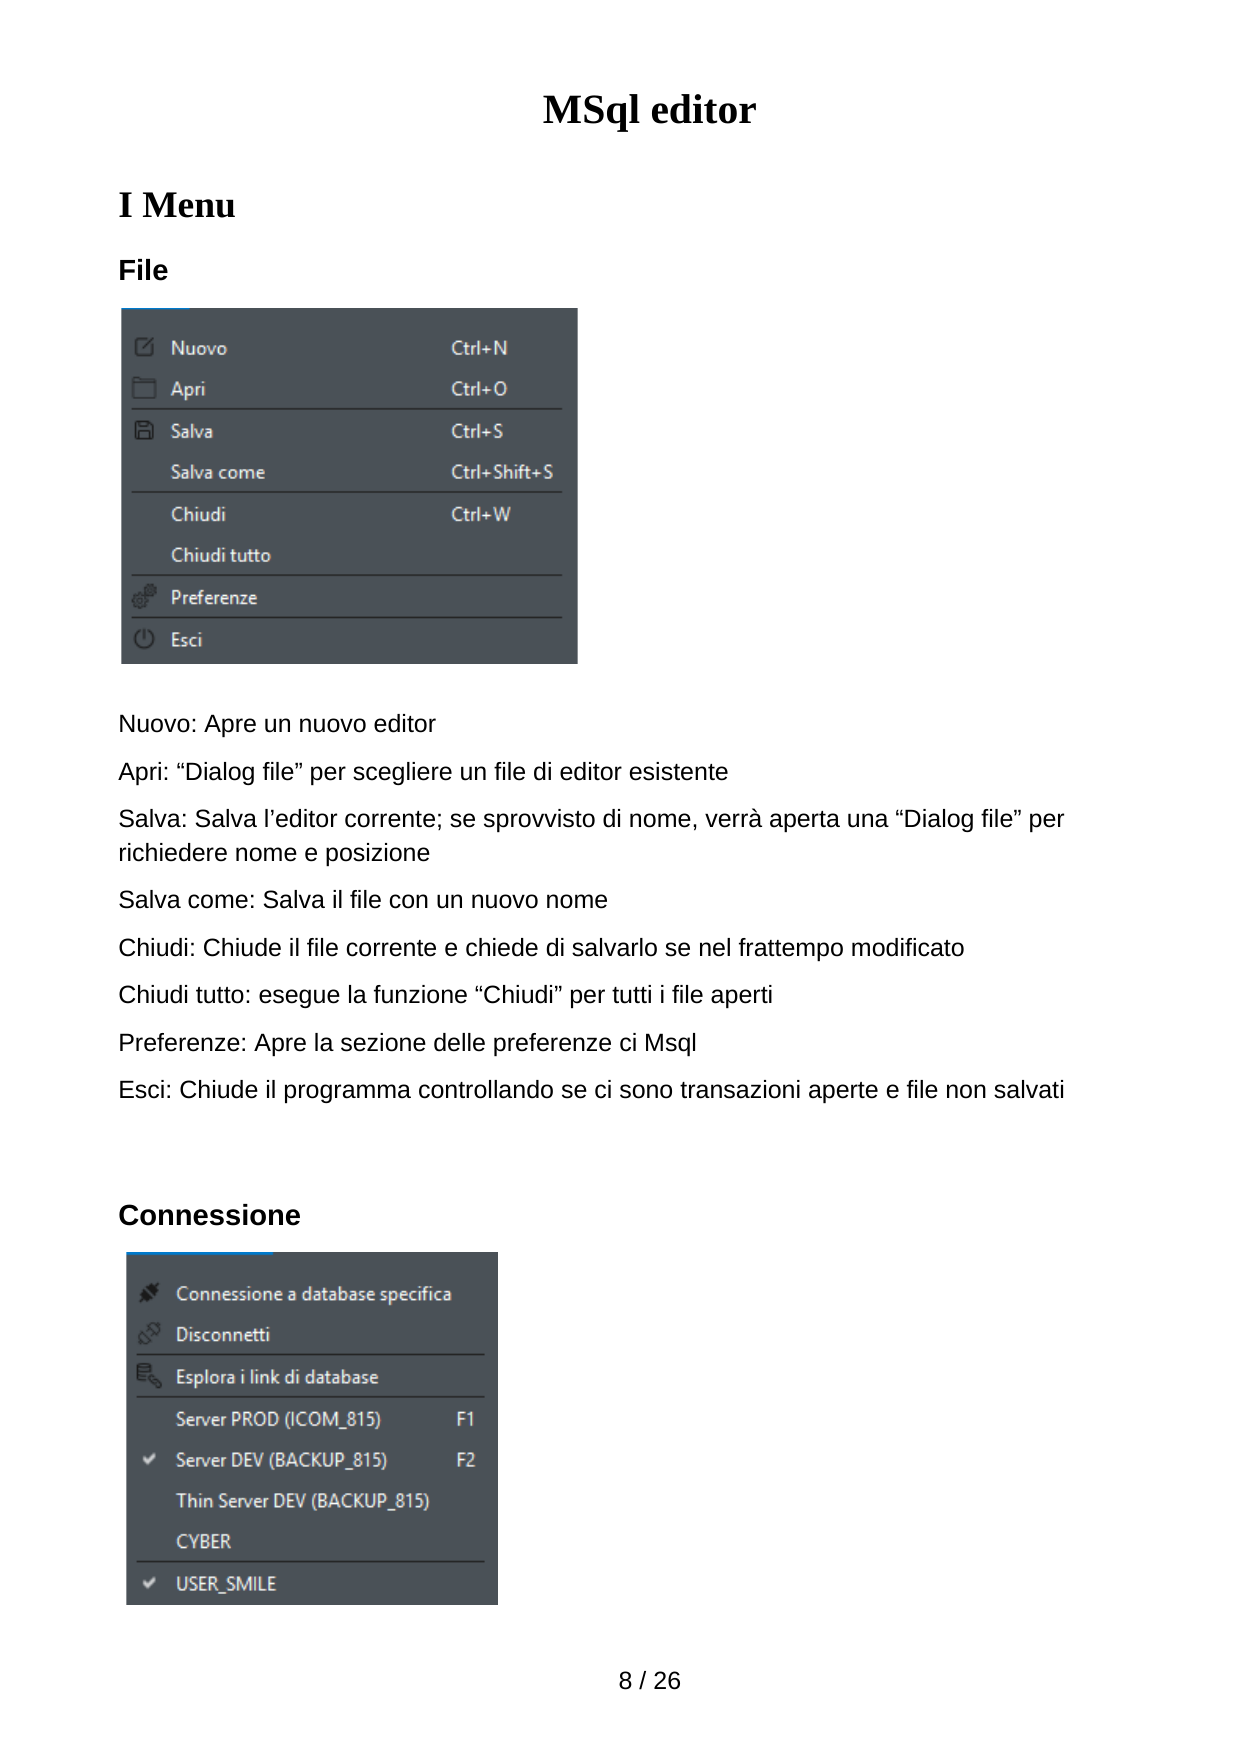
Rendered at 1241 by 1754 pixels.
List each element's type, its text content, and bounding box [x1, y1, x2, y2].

subtitle Connessione [118, 1198, 1181, 1232]
picture [121, 308, 578, 664]
text Salva come: Salva il file con un nuovo nome [118, 885, 1181, 914]
subtitle I Menu [118, 182, 1181, 225]
text Preferenze: Apre la sezione delle preferenze ci Msql [118, 1028, 1181, 1057]
text Chiudi: Chiude il file corrente e chiede di salvarlo se nel frattempo modificato [118, 933, 1181, 961]
text Chiudi tutto: esegue la funzione “Chiudi” per tutti i file aperti [118, 980, 1181, 1009]
text Esci: Chiude il programma controllando se ci sono transazioni aperte e file non salvati [118, 1076, 1181, 1104]
text Salva: Salva l’editor corrente; se sprovvisto di nome, verrà aperta una “Dialog file” per richiedere nome e posizione [118, 804, 1181, 866]
picture [126, 1252, 498, 1605]
text Apri: “Dialog file” per scegliere un file di editor esistente [118, 757, 1181, 786]
subtitle File [118, 252, 1181, 286]
text Nuovo: Apre un nuovo editor [118, 709, 1181, 738]
